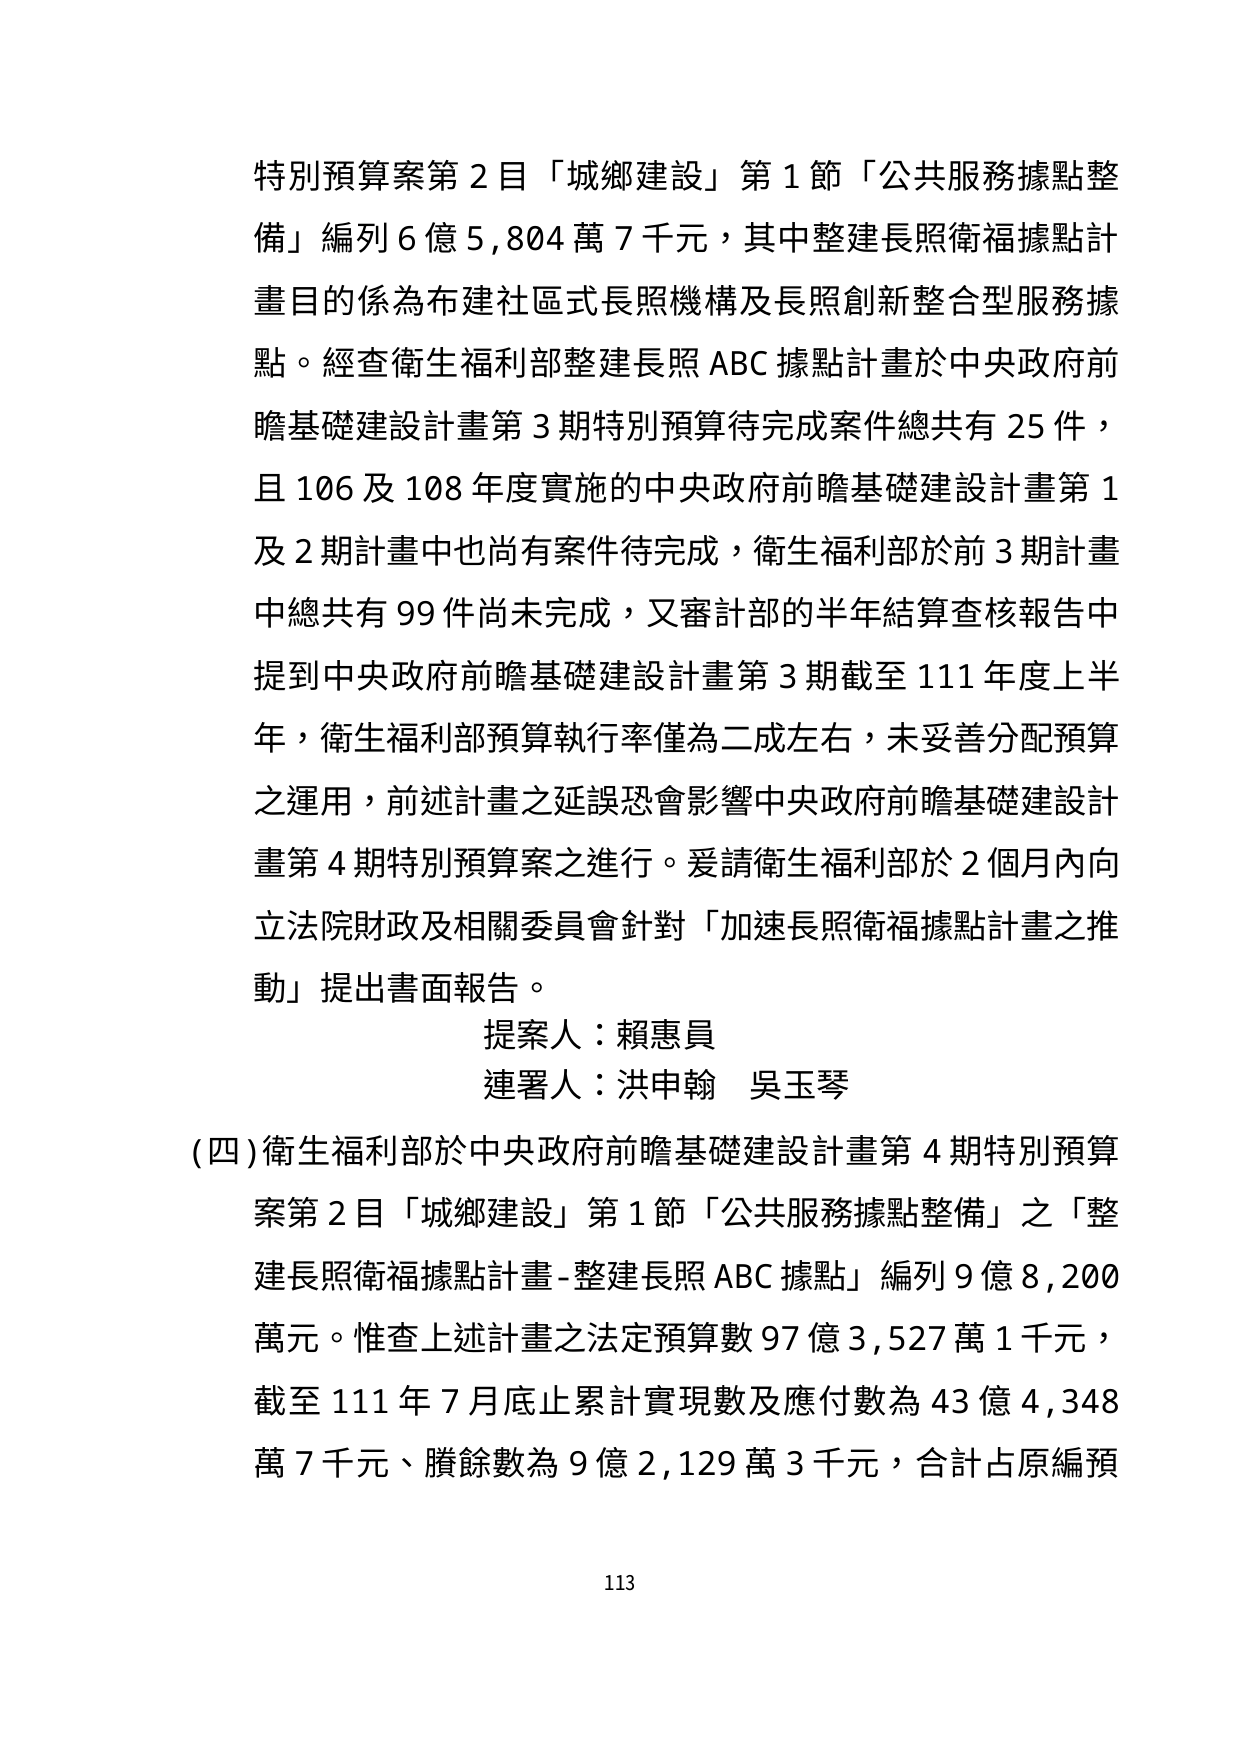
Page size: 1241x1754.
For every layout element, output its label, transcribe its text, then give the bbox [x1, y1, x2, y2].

text (四)衛生福利部於中央政府前瞻基礎建設計畫第4期特別預算案第2目「城鄉建設」第1節「公共服務據點整備」之「整建長照衛福據點計畫-整建長照ABC據點」編列9億8,200萬元。惟查上述計畫之法定預算數97億3,527萬1千元，截至111年7月底止累計實現數及應付數為43億4,348萬7千元、賸餘數為9億2,129萬3千元，合計占原編預 [187, 1107, 1120, 1482]
text 連署人：洪申翰 吳玉琴 [483, 1057, 1120, 1107]
text 特別預算案第2目「城鄉建設」第1節「公共服務據點整備」編列6億5,804萬7千元，其中整建長照衛福據點計畫目的係為布建社區式長照機構及長照創新整合型服務據點。經查衛生福利部整建長照ABC據點計畫於中央政府前瞻基礎建設計畫第3期特別預算待完成案件總共有25件，且106及108年度實施的中央政府前瞻基礎建設計畫第1及2期計畫中也尚有案件待完成，衛生福利部於前3期計畫中總共有99件尚未完成，又審計部的半年結算查核報告中提到中央政府前瞻基礎建設計畫第3期截至111年度上半年，衛生福利部預算執行率僅為二成左右，未妥善分配預算之運用，前述計畫之延誤恐會影響中央政府前瞻基礎建設計畫第4期特別預算案之進行。爰請衛生福利部於2個月內向立法院財政及相關委員會針對「加速長照衛福據點計畫之推動」提出書面報告。 [187, 132, 1120, 1007]
text 提案人：賴惠員 [483, 1007, 1120, 1057]
